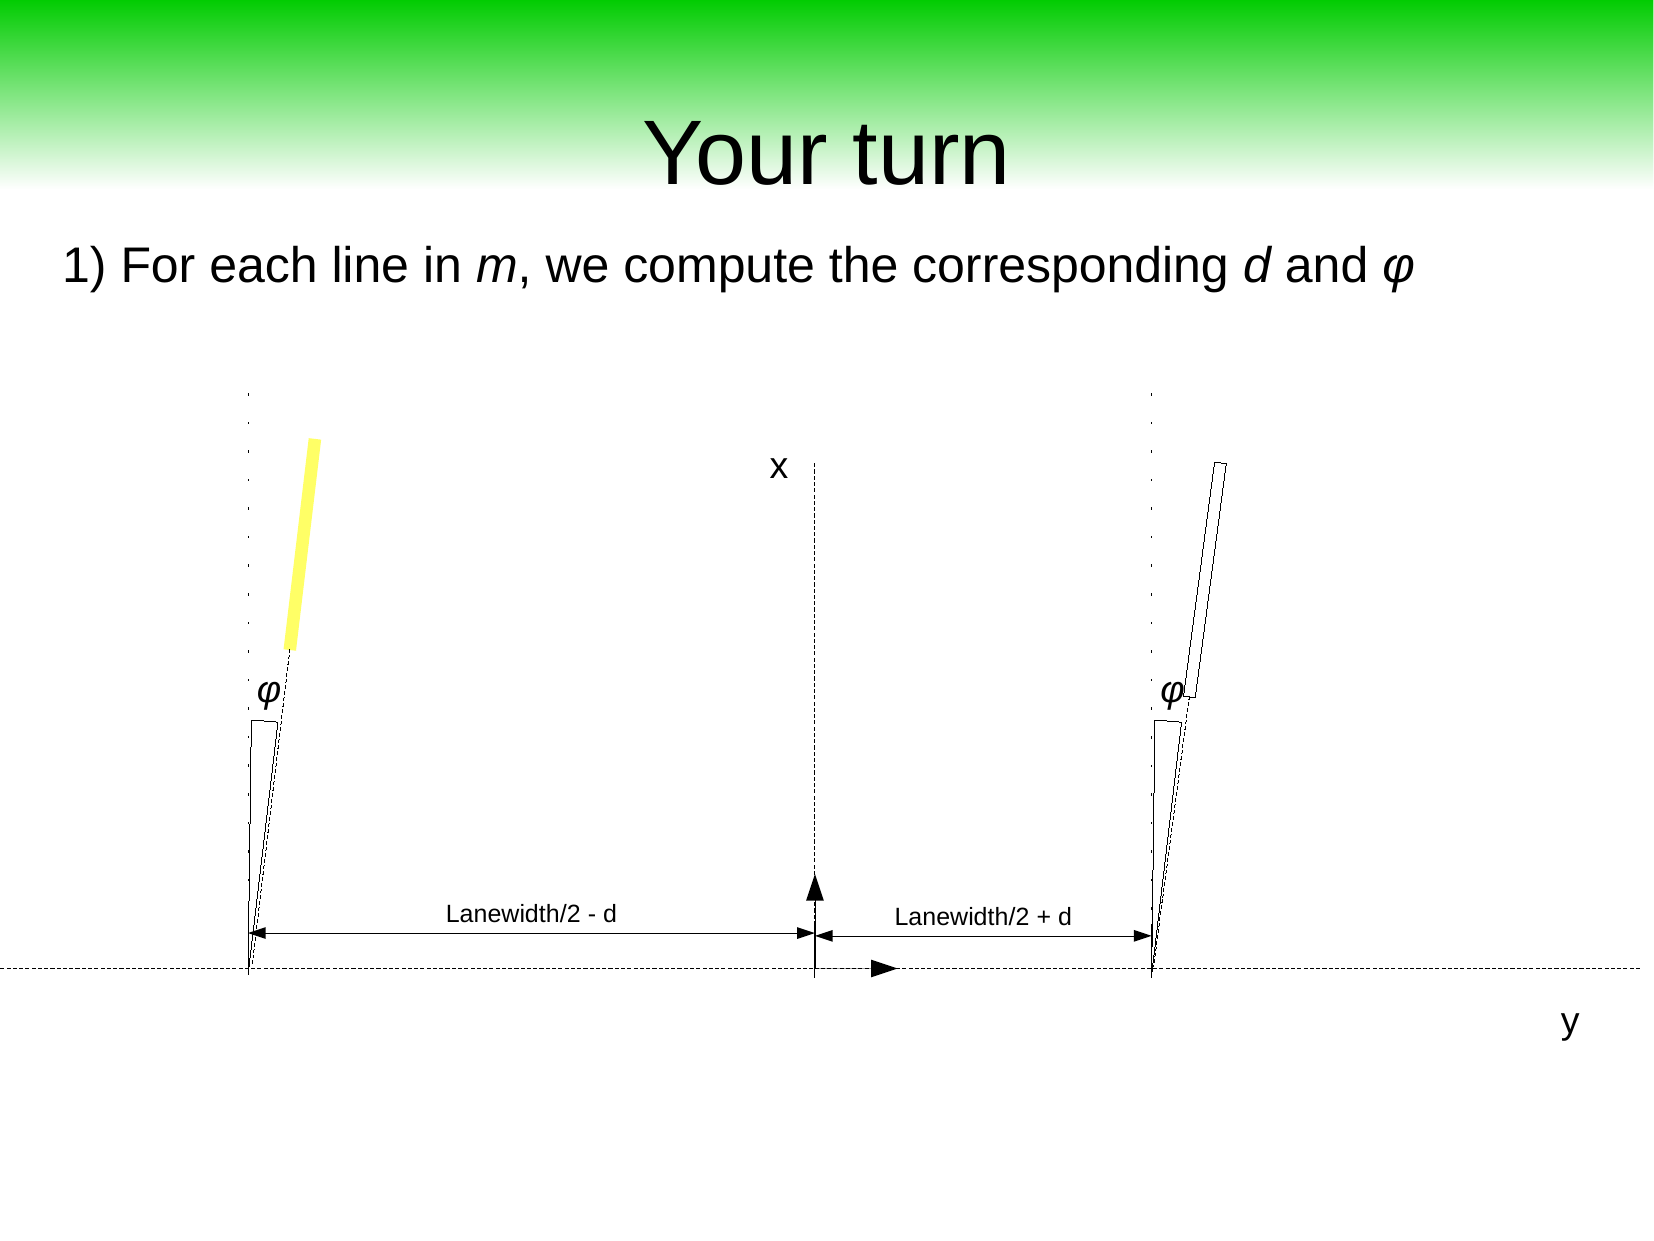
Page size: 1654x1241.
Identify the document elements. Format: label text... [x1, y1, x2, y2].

text_box y [1546, 992, 1595, 1049]
text_box [1188, 462, 1227, 661]
text_box φ [1145, 661, 1208, 816]
text_box φ [242, 661, 305, 815]
text_box 1) For each line in m, we compute the corresponding d and φ [47, 230, 1627, 313]
text_box x [754, 437, 804, 494]
text_box [0, 0, 1654, 189]
title Your turn [82, 49, 1571, 230]
